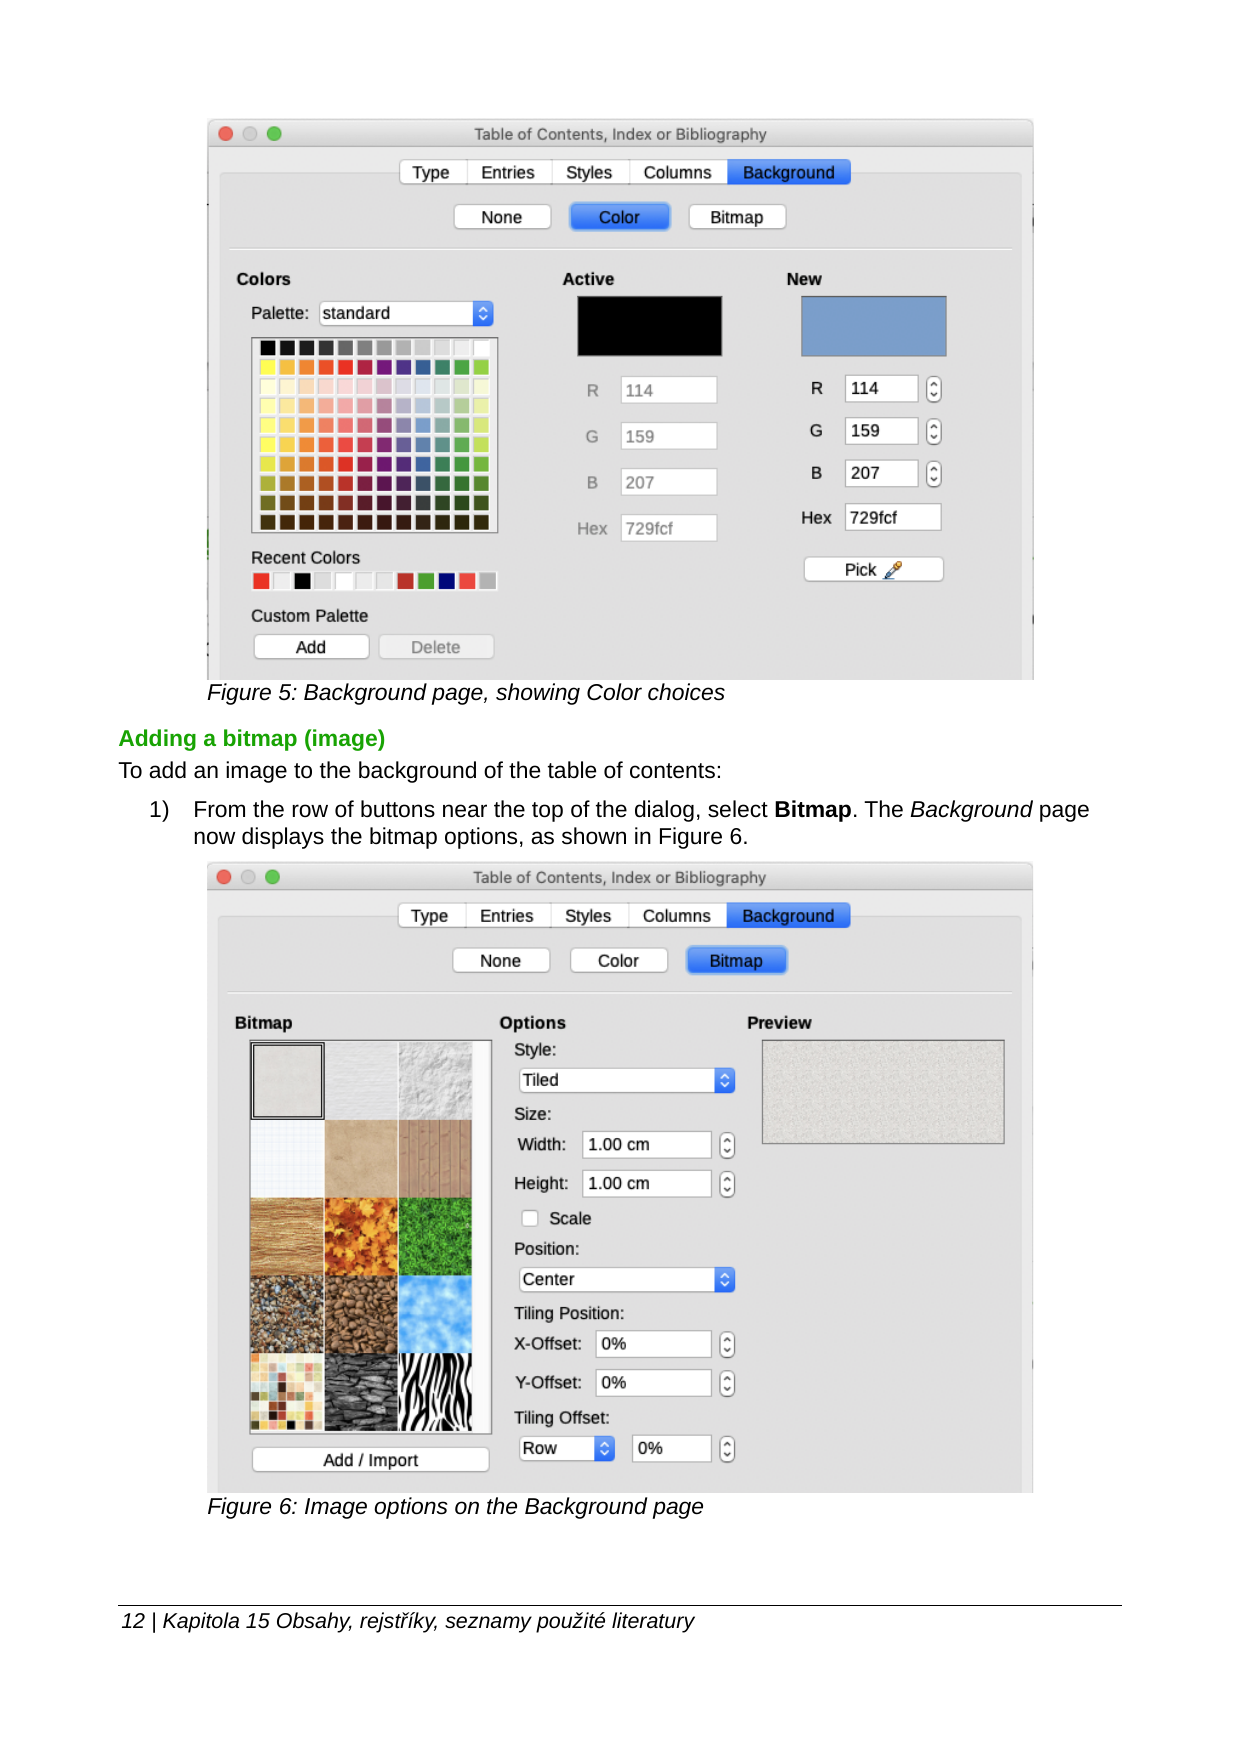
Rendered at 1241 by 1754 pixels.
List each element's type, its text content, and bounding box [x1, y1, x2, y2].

text Figure 5: Background page, showing Color choices [207, 680, 1033, 706]
list To add an image to the background of the table of contents: [118, 757, 1122, 784]
picture [207, 861, 1034, 1493]
text Figure 6: Image options on the Background page [207, 1493, 1033, 1519]
subtitle Adding a bitmap (image) [118, 725, 1122, 751]
picture [206, 118, 1034, 680]
list From the row of buttons near the top of the dialog, select Bitmap. The Background page now displays the bitmap options, as shown in Figure 6. [169, 796, 1122, 849]
